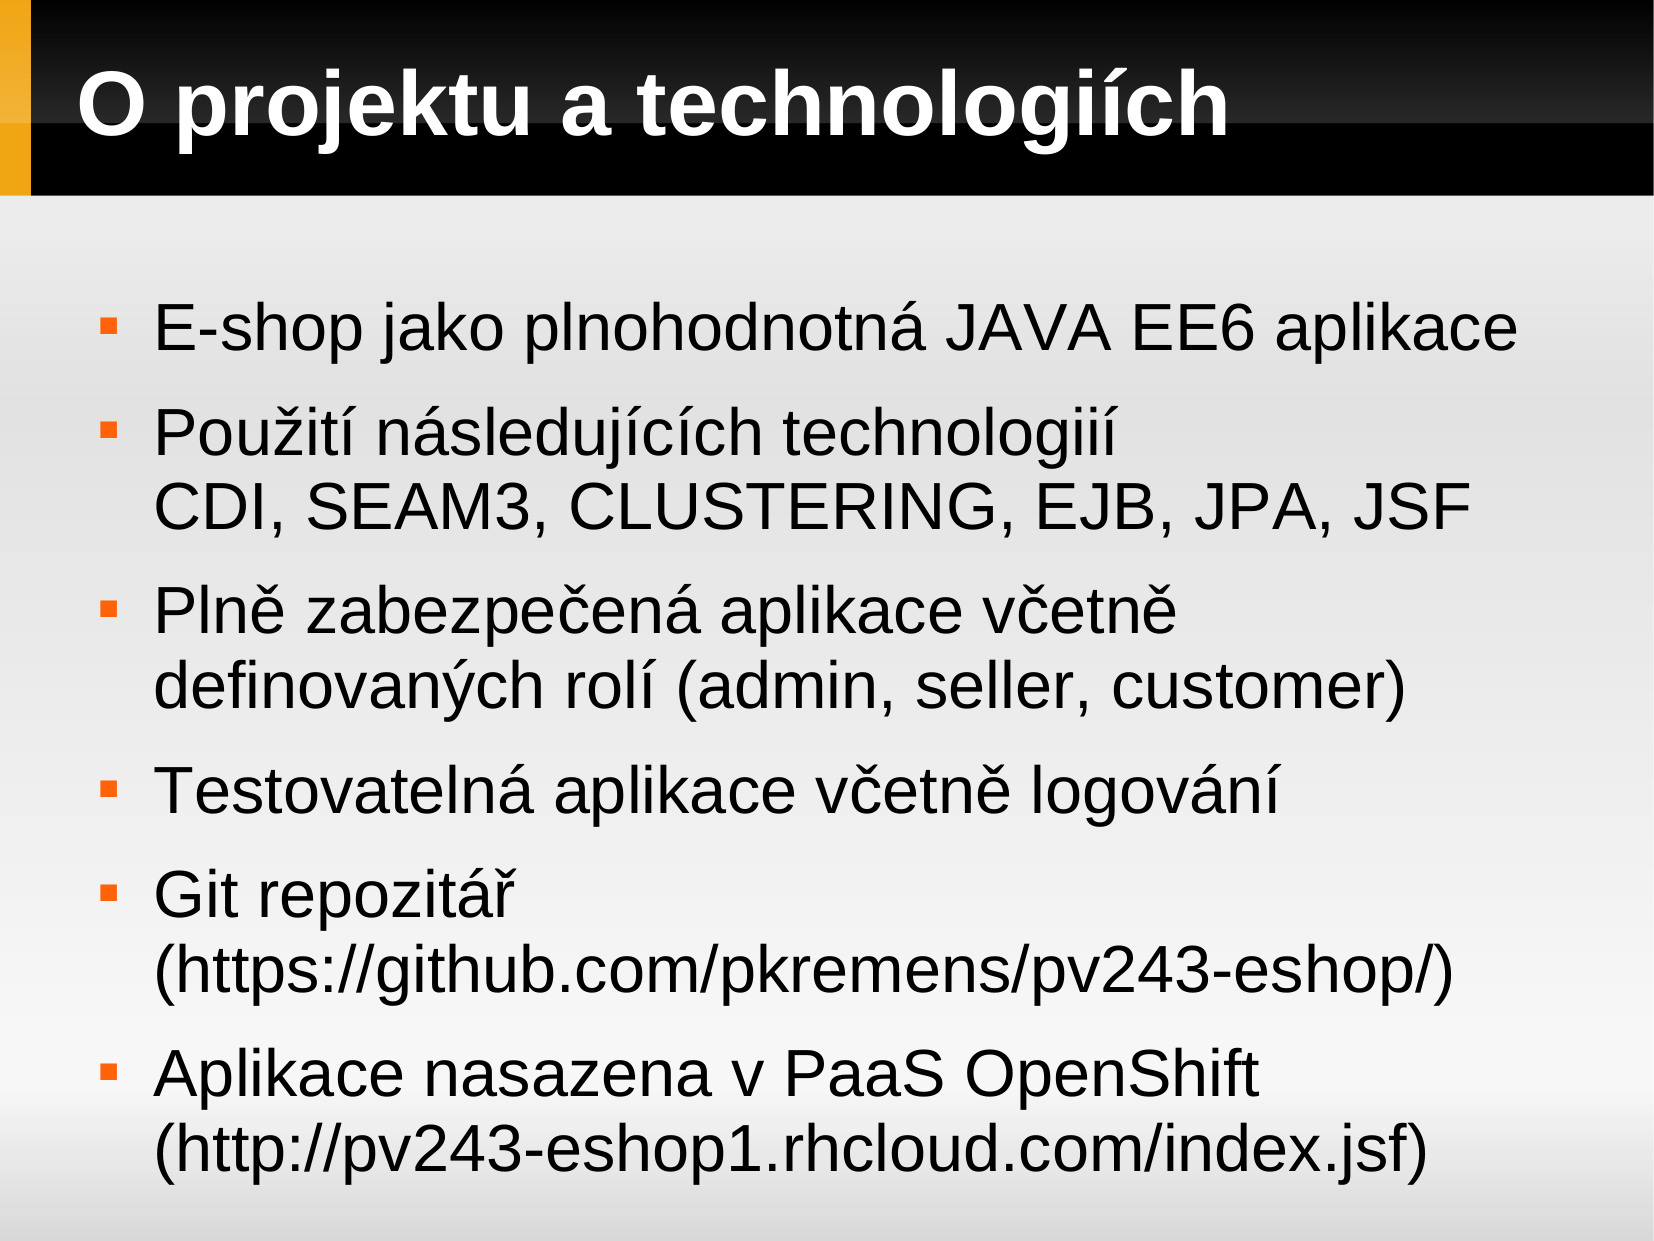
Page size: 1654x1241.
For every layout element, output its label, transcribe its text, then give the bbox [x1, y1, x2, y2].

picture [0, 0, 1654, 1241]
list E-shop jako plnohodnotná JAVA EE6 aplikace Použití následujících technologiií CDI, SEAM3, CLUSTERING, EJB, JPA, JSF Plně zabezpečená aplikace včetně definovaných rolí (admin, seller, customer) Testovatelná aplikace včetně logování Git repozitář (https://github.com/pkremens/pv243-eshop/) Aplikace nasazena v PaaS OpenShift (http://pv243-eshop1.rhcloud.com/index.jsf) [82, 290, 1571, 1186]
title O projektu a technologiích [76, 0, 1565, 208]
